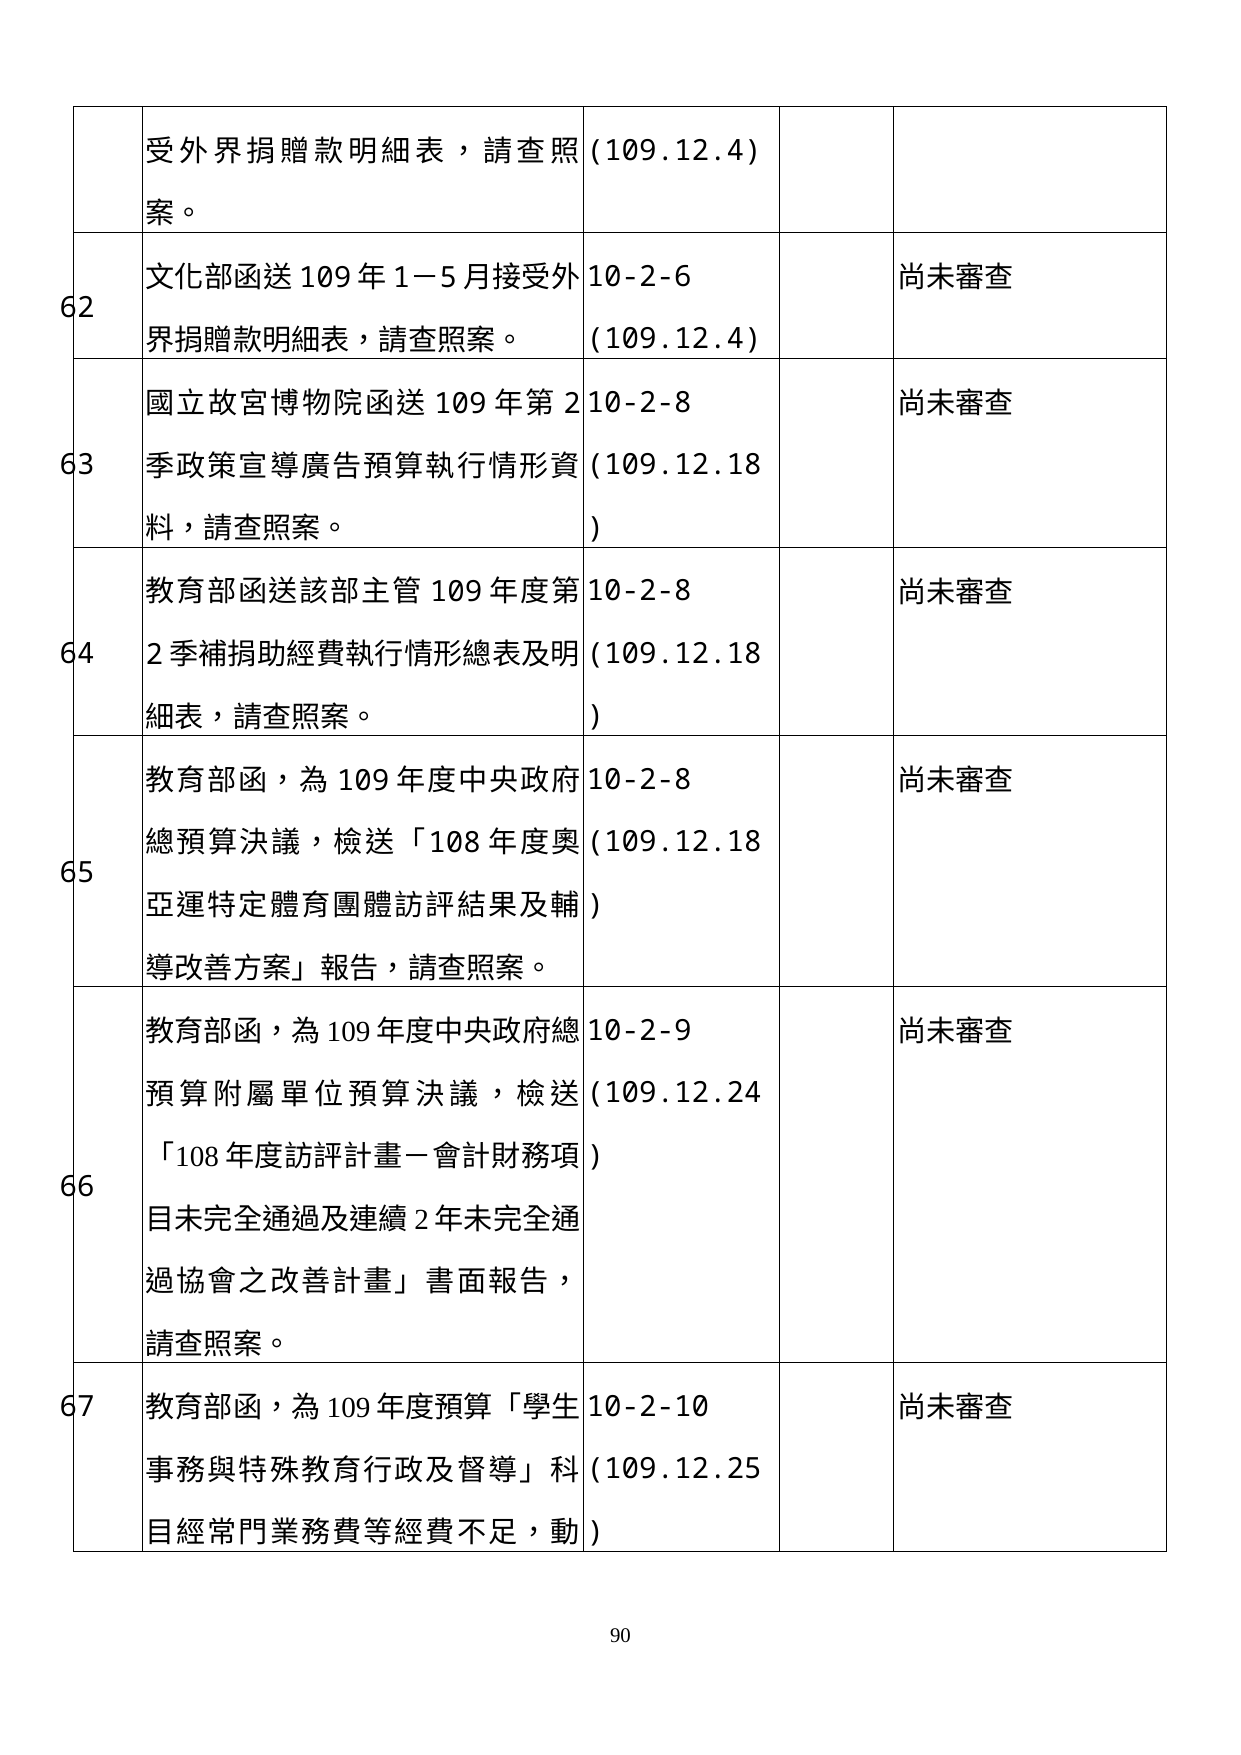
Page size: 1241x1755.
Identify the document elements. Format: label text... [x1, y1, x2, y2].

table_cell [780, 736, 893, 986]
table_cell 尚未審查 [894, 736, 1166, 986]
table_cell 國立故宮博物院函送109年第2季政策宣導廣告預算執行情形資料，請查照案。 [143, 359, 583, 547]
table_cell 尚未審查 [894, 548, 1166, 735]
table_cell [74, 1363, 142, 1551]
table_cell [780, 548, 893, 735]
table_cell [74, 736, 142, 986]
table_cell 尚未審查 [894, 233, 1166, 358]
table_cell 10-2-8 (109.12.18) [584, 359, 779, 547]
table_cell 受外界捐贈款明細表，請查照案。 [143, 107, 583, 232]
table_cell 教育部函，為109年度中央政府總預算決議，檢送「108年度奧亞運特定體育團體訪評結果及輔導改善方案」報告，請查照案。 [143, 736, 583, 986]
table_cell [74, 359, 142, 547]
table_cell [74, 233, 142, 358]
table_cell [74, 987, 142, 1362]
table_cell 10-2-8 (109.12.18) [584, 736, 779, 986]
table_cell [74, 107, 142, 232]
table_cell [780, 359, 893, 547]
table_cell 文化部函送109年1－5月接受外界捐贈款明細表，請查照案。 [143, 233, 583, 358]
table_cell 教育部函，為109年度預算「學生事務與特殊教育行政及督導」科目經常門業務費等經費不足，動 [143, 1363, 583, 1551]
table_cell [74, 548, 142, 735]
table_cell 10-2-9 (109.12.24) [584, 987, 779, 1362]
table_cell [780, 107, 893, 232]
table_cell 尚未審查 [894, 1363, 1166, 1551]
table_cell 10-2-6 (109.12.4) [584, 233, 779, 358]
table_cell 尚未審查 [894, 359, 1166, 547]
table_cell 10-2-8 (109.12.18) [584, 548, 779, 735]
table_cell 教育部函，為109年度中央政府總預算附屬單位預算決議，檢送「108年度訪評計畫－會計財務項目未完全通過及連續2年未完全通過協會之改善計畫」書面報告，請查照案。 [143, 987, 583, 1362]
table_cell [894, 107, 1166, 232]
table_cell (109.12.4) [584, 107, 779, 232]
table_cell 教育部函送該部主管109年度第2季補捐助經費執行情形總表及明細表，請查照案。 [143, 548, 583, 735]
table_cell [780, 987, 893, 1362]
table_cell 10-2-10 (109.12.25) [584, 1363, 779, 1551]
table_cell 尚未審查 [894, 987, 1166, 1362]
table_cell [780, 1363, 893, 1551]
table_cell [780, 233, 893, 358]
